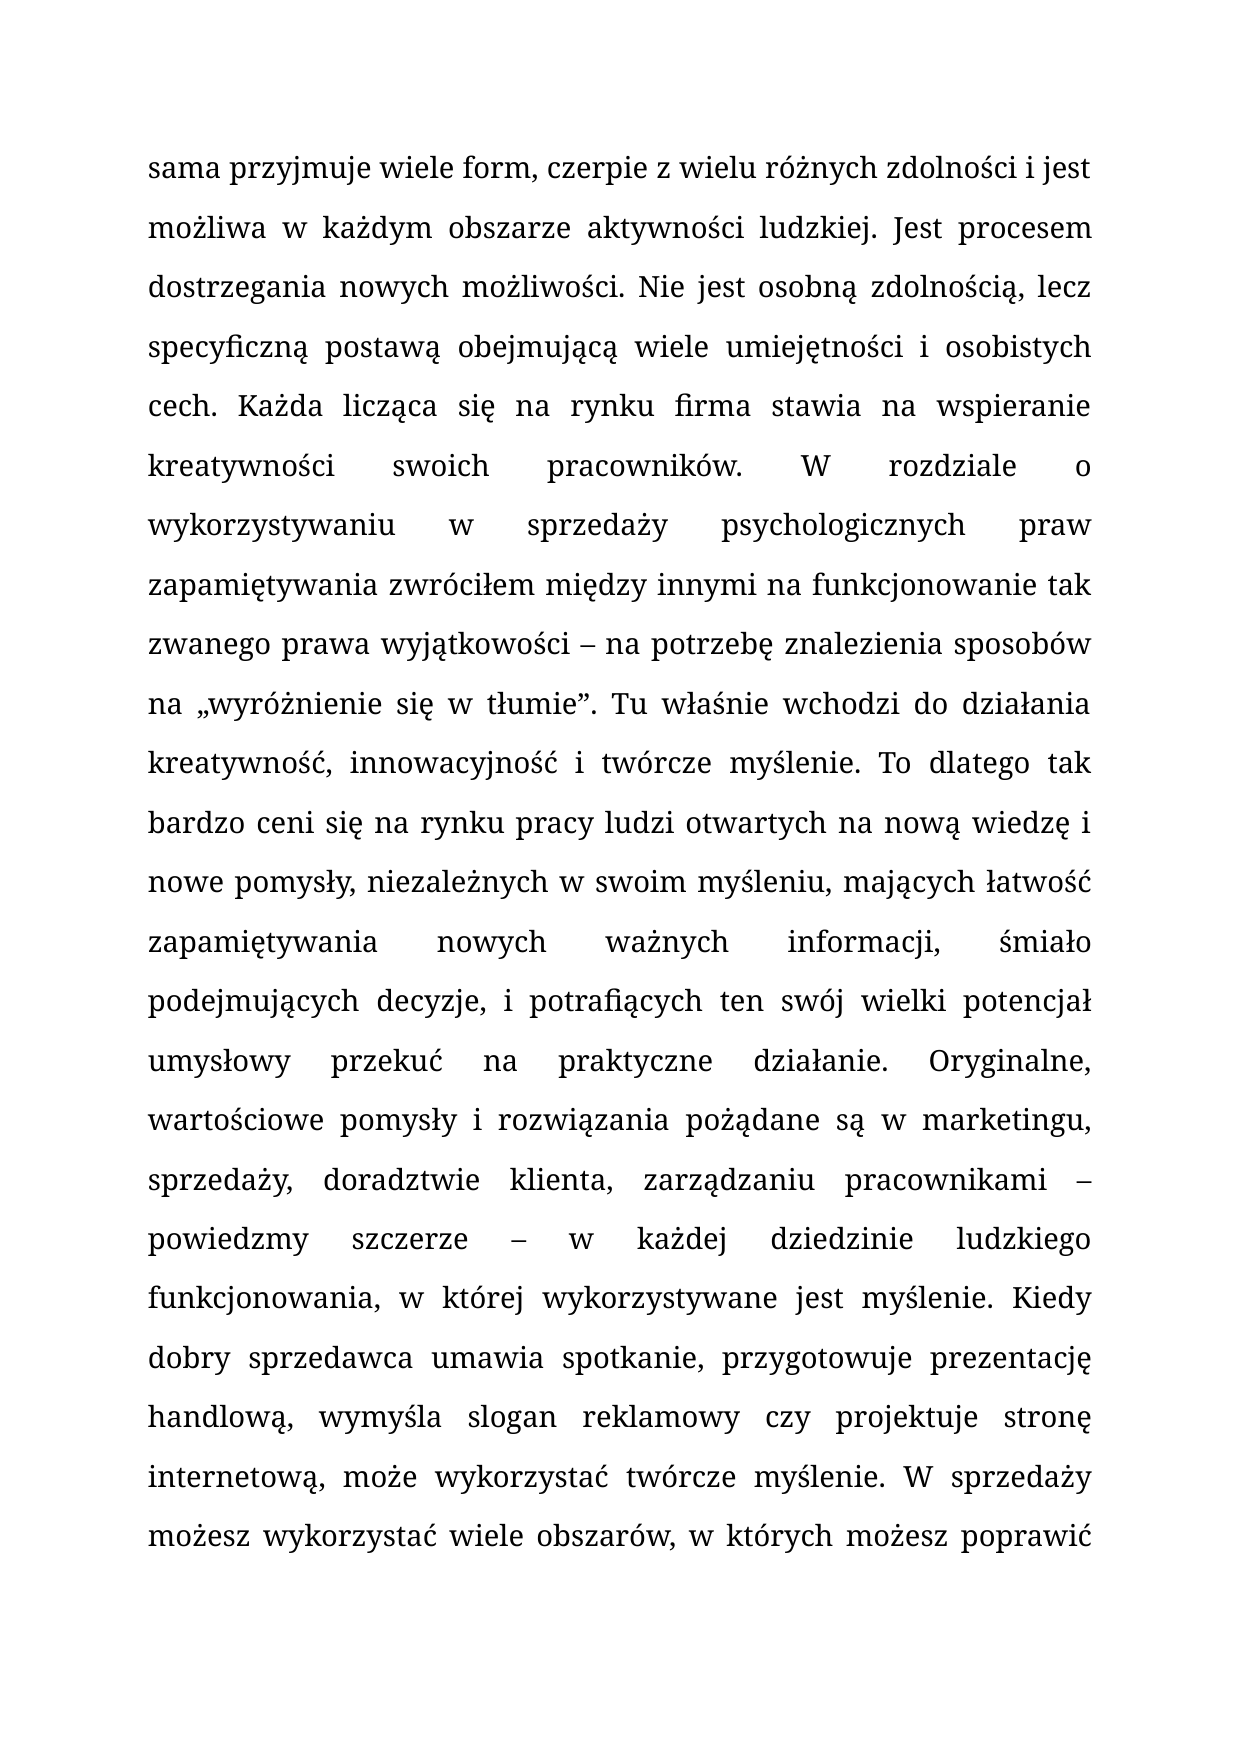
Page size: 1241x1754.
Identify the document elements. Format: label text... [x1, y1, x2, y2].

text sama przyjmuje wiele form, czerpie z wielu różnych zdolności i jest możliwa w każdym obszarze aktywności ludzkiej. Jest procesem dostrzegania nowych możliwości. Nie jest osobną zdolnością, lecz specyficzną postawą obejmującą wiele umiejętności i osobistych cech. Każda licząca się na rynku firma stawia na wspieranie kreatywności swoich pracowników. W rozdziale o wykorzystywaniu w sprzedaży psychologicznych praw zapamiętywania zwróciłem między innymi na funkcjonowanie tak zwanego prawa wyjątkowości – na potrzebę znalezienia sposobów na „wyróżnienie się w tłumie”. Tu właśnie wchodzi do działania kreatywność, innowacyjność i twórcze myślenie. To dlatego tak bardzo ceni się na rynku pracy ludzi otwartych na nową wiedzę i nowe pomysły, niezależnych w swoim myśleniu, mających łatwość zapamiętywania nowych ważnych informacji, śmiało podejmujących decyzje, i potrafiących ten swój wielki potencjał umysłowy przekuć na praktyczne działanie. Oryginalne, wartościowe pomysły i rozwiązania pożądane są w marketingu, sprzedaży, doradztwie klienta, zarządzaniu pracownikami – powiedzmy szczerze – w każdej dziedzinie ludzkiego funkcjonowania, w której wykorzystywane jest myślenie. Kiedy dobry sprzedawca umawia spotkanie, przygotowuje prezentację handlową, wymyśla slogan reklamowy czy projektuje stronę internetową, może wykorzystać twórcze myślenie. W sprzedaży możesz wykorzystać wiele obszarów, w których możesz poprawić [148, 148, 1093, 1555]
